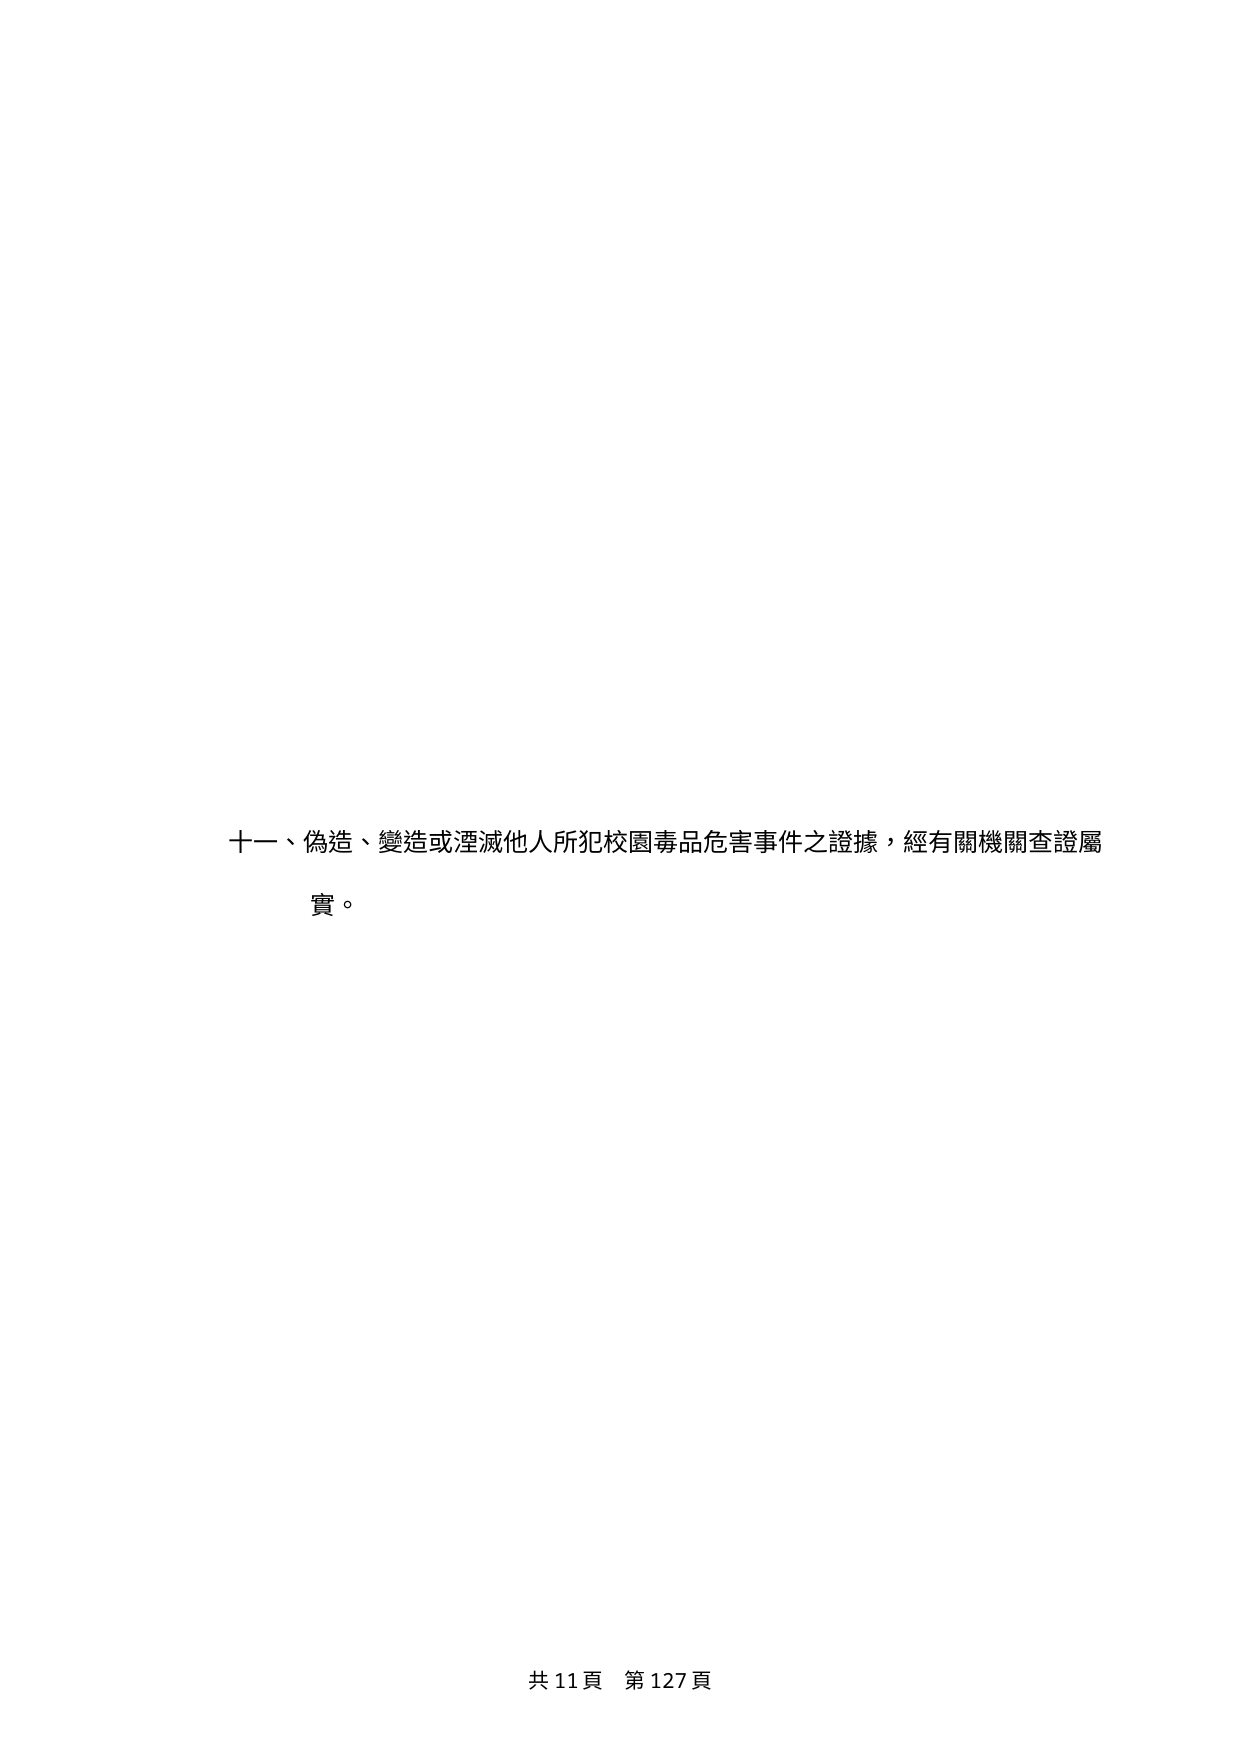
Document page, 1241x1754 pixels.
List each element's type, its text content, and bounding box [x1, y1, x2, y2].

text 十一、偽造、變造或湮滅他人所犯校園毒品危害事件之證據，經有關機關查證屬實。 [229, 799, 1122, 924]
